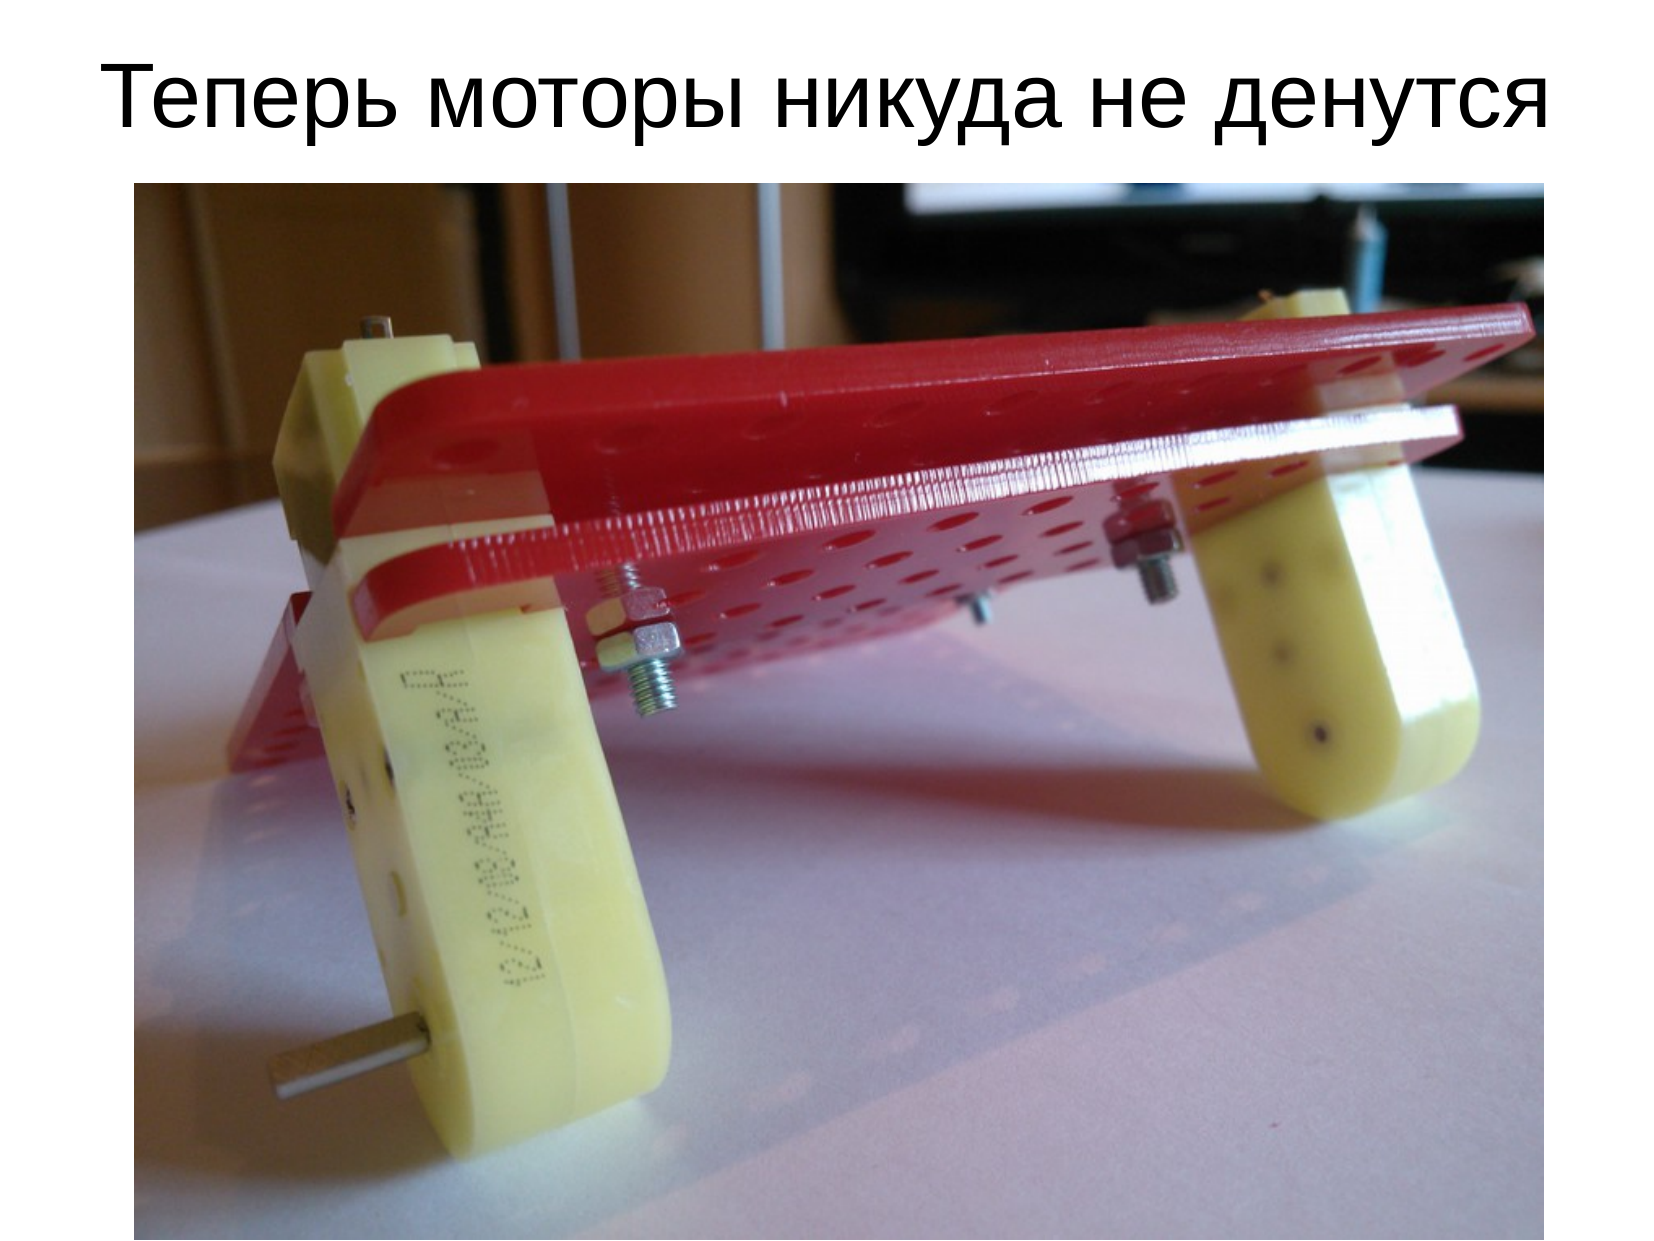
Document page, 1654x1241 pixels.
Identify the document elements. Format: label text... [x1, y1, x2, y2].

picture [134, 183, 1544, 1240]
title Теперь моторы никуда не денутся [82, 31, 1571, 160]
